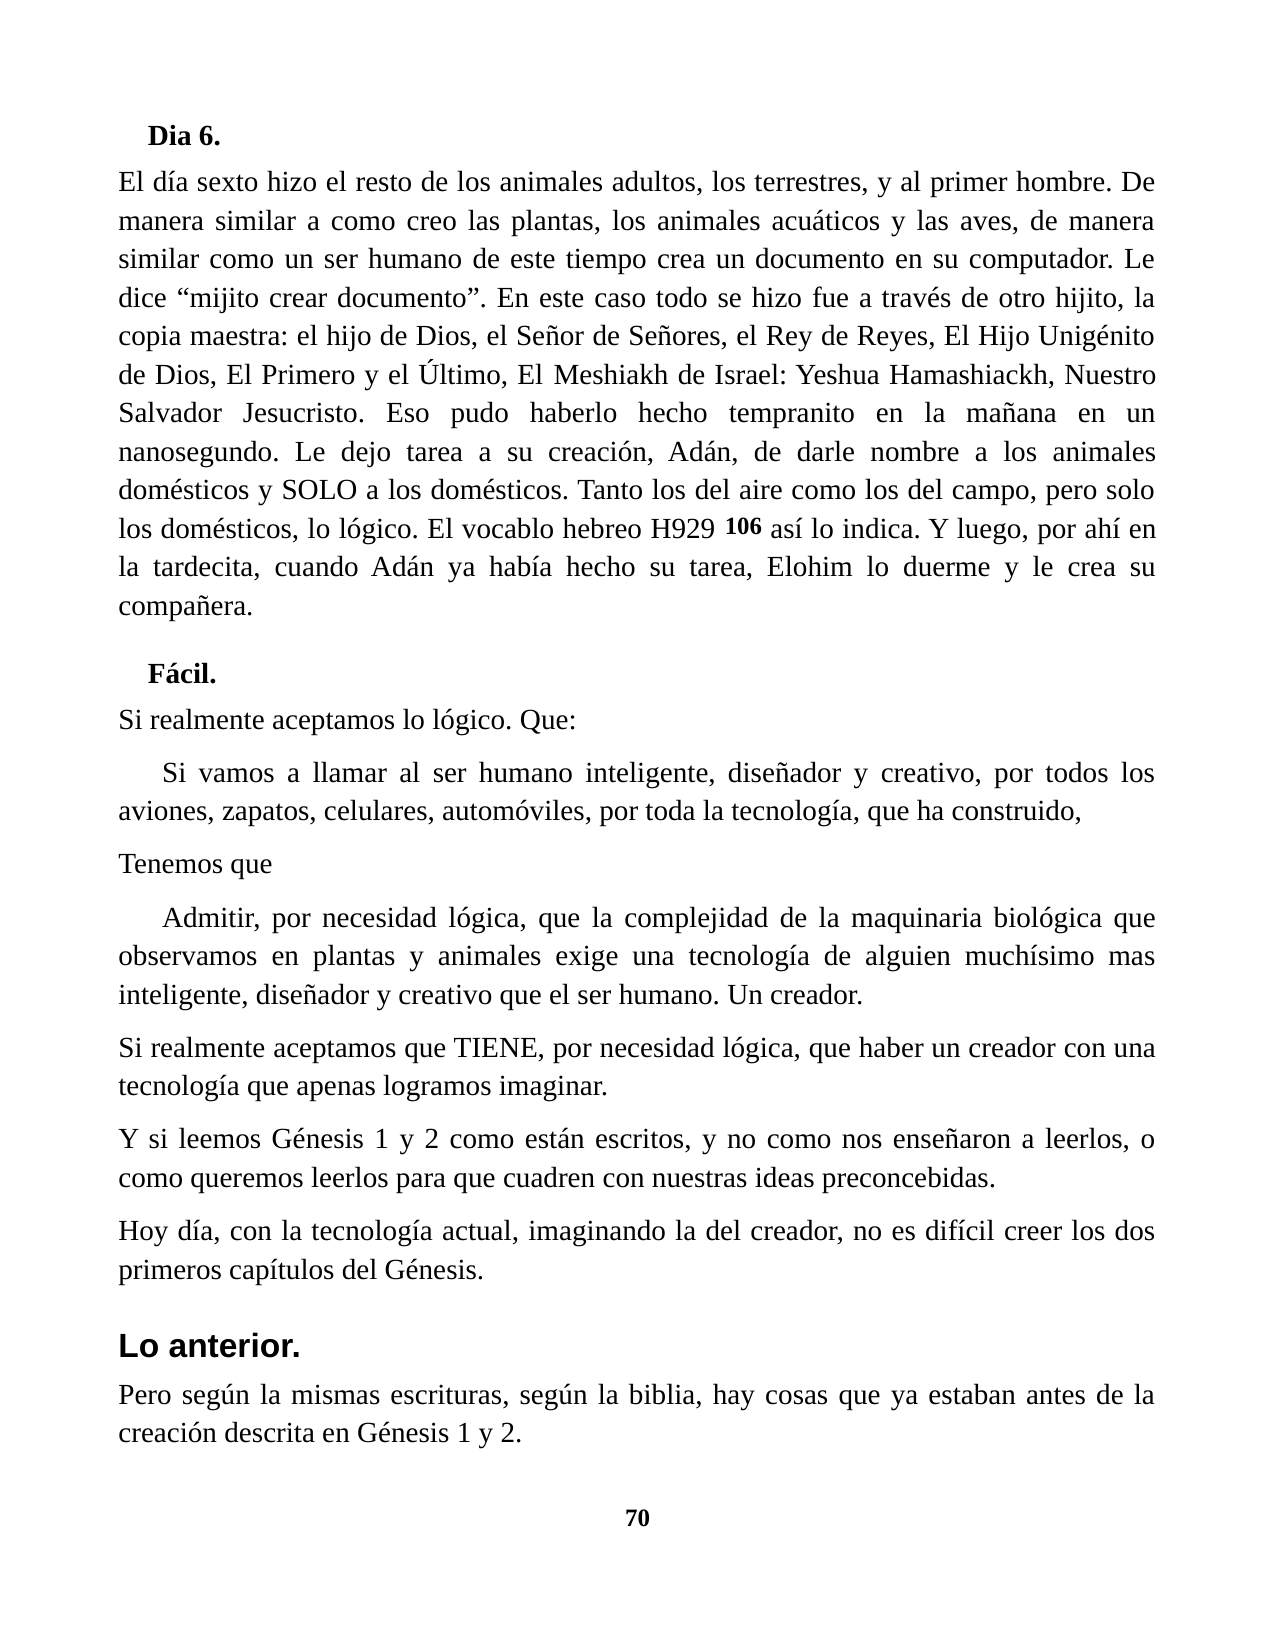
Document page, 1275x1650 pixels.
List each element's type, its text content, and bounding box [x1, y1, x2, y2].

text Tenemos que [118, 847, 1157, 880]
subtitle Fácil. [148, 656, 1157, 689]
text Y si leemos Génesis 1 y 2 como están escritos, y no como nos enseñaron a leerlos, o como queremos leerlos para que cuadren con nuestras ideas preconcebidas. [118, 1122, 1157, 1194]
text Hoy día, con la tecnología actual, imaginando la del creador, no es difícil creer los dos primeros capítulos del Génesis. [118, 1213, 1157, 1285]
subtitle Dia 6. [148, 118, 1157, 152]
text Si vamos a llamar al ser humano inteligente, diseñador y creativo, por todos los aviones, zapatos, celulares, automóviles, por toda la tecnología, que ha construido, [118, 755, 1157, 827]
text Pero según la mismas escrituras, según la biblia, hay cosas que ya estaban antes de la creación descrita en Génesis 1 y 2. [118, 1377, 1157, 1449]
text Si realmente aceptamos que TIENE, por necesidad lógica, que haber un creador con una tecnología que apenas logramos imaginar. [118, 1030, 1157, 1102]
text Si realmente aceptamos lo lógico. Que: [118, 702, 1157, 735]
subtitle Lo anterior. [118, 1326, 1157, 1364]
text El día sexto hizo el resto de los animales adultos, los terrestres, y al primer hombre. De manera similar a como creo las plantas, los animales acuáticos y las aves, de manera similar como un ser humano de este tiempo crea un documento en su computador. Le dice “mijito crear documento”. En este caso todo se hizo fue a través de otro hijito, la copia maestra: el hijo de Dios, el Señor de Señores, el Rey de Reyes, El Hijo Unigénito de Dios, El Primero y el Último, El Meshiakh de Israel: Yeshua Hamashiackh, Nuestro Salvador Jesucristo. Eso pudo haberlo hecho tempranito en la mañana en un nanosegundo. Le dejo tarea a su creación, Adán, de darle nombre a los animales domésticos y SOLO a los domésticos. Tanto los del aire como los del campo, pero solo los domésticos, lo lógico. El vocablo hebreo H929 así lo indica. Y luego, por ahí en la tardecita, cuando Adán ya había hecho su tarea, Elohim lo duerme y le crea su compañera. [118, 164, 1157, 622]
text Admitir, por necesidad lógica, que la complejidad de la maquinaria biológica que observamos en plantas y animales exige una tecnología de alguien muchísimo mas inteligente, diseñador y creativo que el ser humano. Un creador. [118, 900, 1157, 1010]
